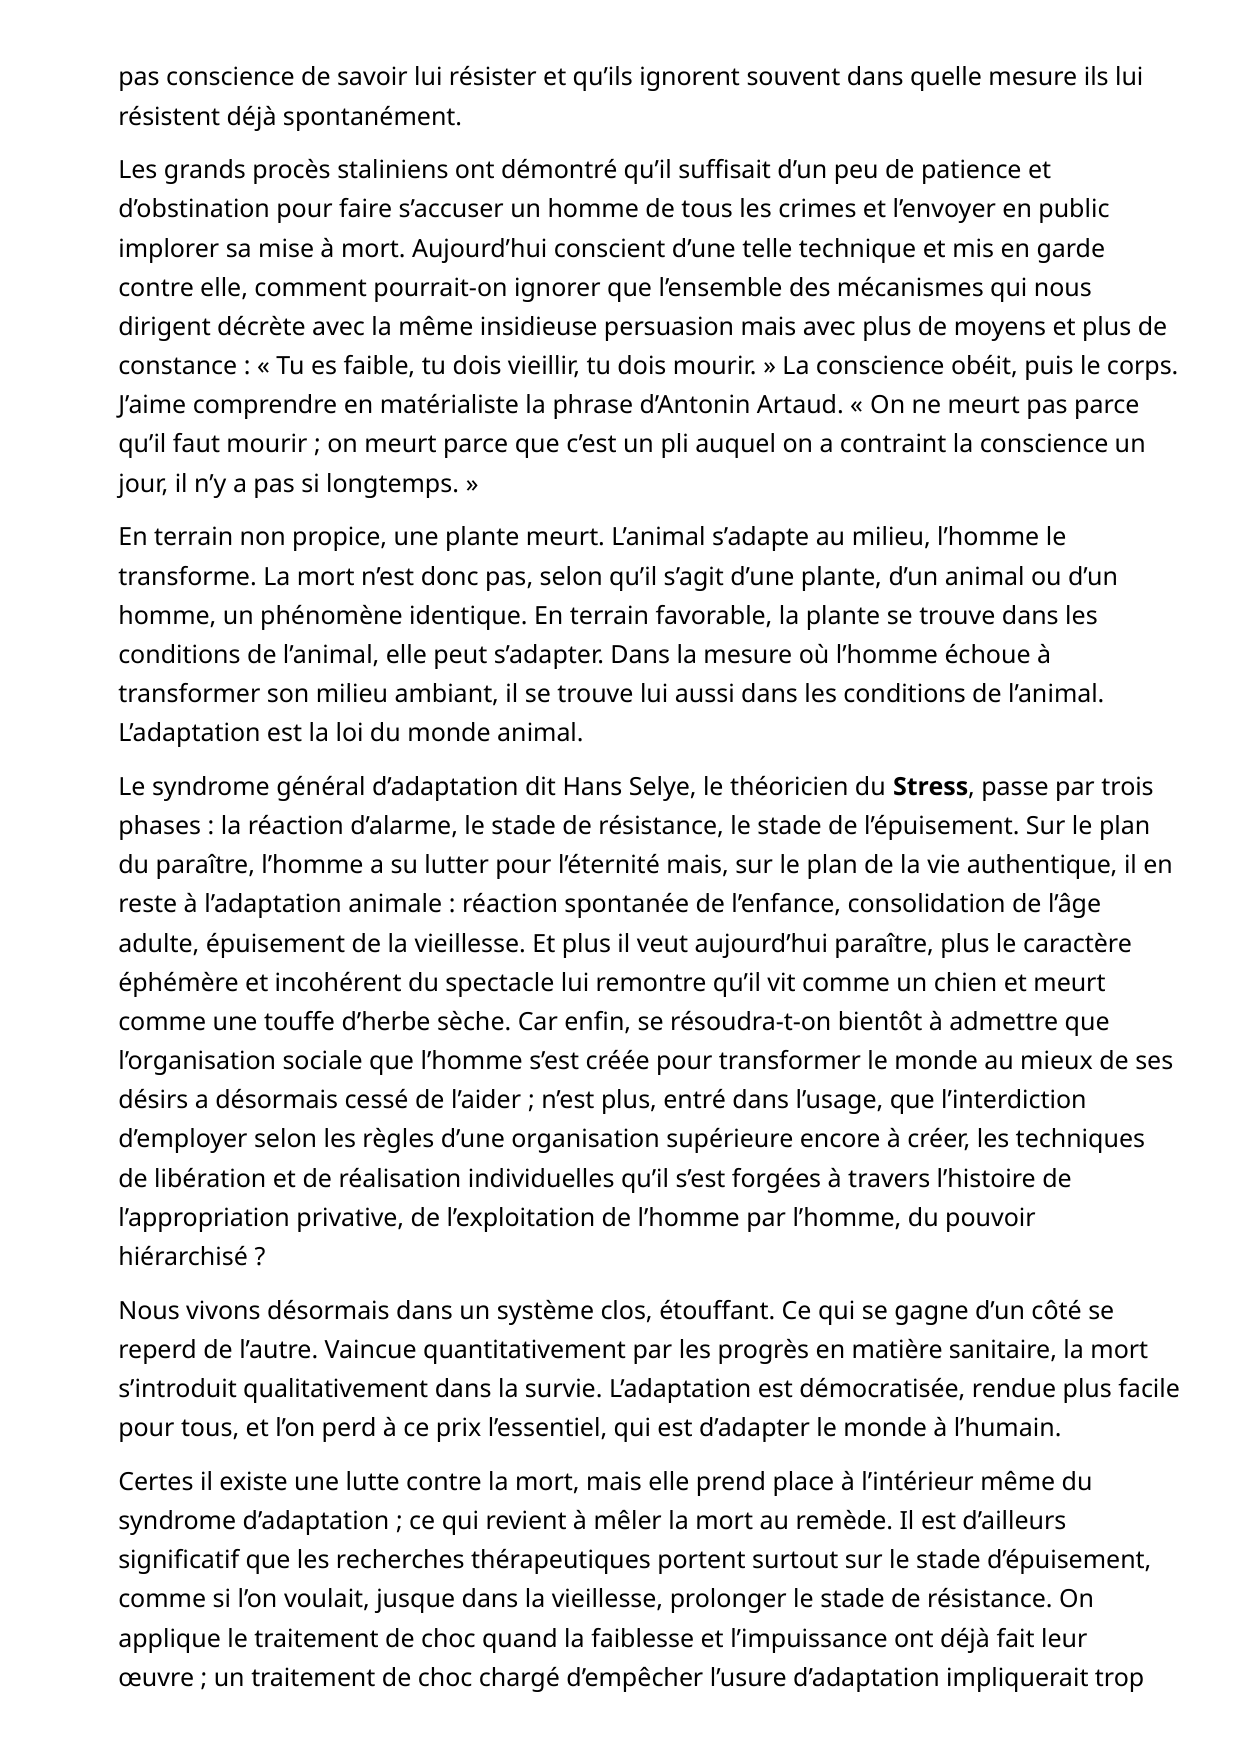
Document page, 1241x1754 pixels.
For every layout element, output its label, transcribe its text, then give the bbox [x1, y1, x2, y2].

text Nous vivons désormais dans un système clos, étouffant. Ce qui se gagne d’un côté se reperd de l’autre. Vaincue quantitativement par les progrès en matière sanitaire, la mort s’introduit qualitativement dans la survie. L’adaptation est démocratisée, rendue plus facile pour tous, et l’on perd à ce prix l’essentiel, qui est d’adapter le monde à l’humain. [118, 1292, 1181, 1444]
text Le syndrome général d’adaptation dit Hans Selye, le théoricien du Stress, passe par trois phases : la réaction d’alarme, le stade de résistance, le stade de l’épuisement. Sur le plan du paraître, l’homme a su lutter pour l’éternité mais, sur le plan de la vie authentique, il en reste à l’adaptation animale : réaction spontanée de l’enfance, consolidation de l’âge adulte, épuisement de la vieillesse. Et plus il veut aujourd’hui paraître, plus le caractère éphémère et incohérent du spectacle lui remontre qu’il vit comme un chien et meurt comme une touffe d’herbe sèche. Car enfin, se résoudra-t-on bientôt à admettre que l’organisation sociale que l’homme s’est créée pour transformer le monde au mieux de ses désirs a désormais cessé de l’aider ; n’est plus, entré dans l’usage, que l’interdiction d’employer selon les règles d’une organisation supérieure encore à créer, les techniques de libération et de réalisation individuelles qu’il s’est forgées à travers l’histoire de l’appropriation privative, de l’exploitation de l’homme par l’homme, du pouvoir hiérarchisé ? [118, 769, 1181, 1273]
text Les grands procès staliniens ont démontré qu’il suffisait d’un peu de patience et d’obstination pour faire s’accuser un homme de tous les crimes et l’envoyer en public implorer sa mise à mort. Aujourd’hui conscient d’une telle technique et mis en garde contre elle, comment pourrait-on ignorer que l’ensemble des mécanismes qui nous dirigent décrète avec la même insidieuse persuasion mais avec plus de moyens et plus de constance : « Tu es faible, tu dois vieillir, tu dois mourir. » La conscience obéit, puis le corps. J’aime comprendre en matérialiste la phrase d’Antonin Artaud. « On ne meurt pas parce qu’il faut mourir ; on meurt parce que c’est un pli auquel on a contraint la conscience un jour, il n’y a pas si longtemps. » [118, 152, 1181, 499]
text Certes il existe une lutte contre la mort, mais elle prend place à l’intérieur même du syndrome d’adaptation ; ce qui revient à mêler la mort au remède. Il est d’ailleurs significatif que les recherches thérapeutiques portent surtout sur le stade d’épuisement, comme si l’on voulait, jusque dans la vieillesse, prolonger le stade de résistance. On applique le traitement de choc quand la faiblesse et l’impuissance ont déjà fait leur œuvre ; un traitement de choc chargé d’empêcher l’usure d’adaptation impliquerait trop [118, 1464, 1181, 1693]
text En terrain non propice, une plante meurt. L’animal s’adapte au milieu, l’homme le transforme. La mort n’est donc pas, selon qu’il s’agit d’une plante, d’un animal ou d’un homme, un phénomène identique. En terrain favorable, la plante se trouve dans les conditions de l’animal, elle peut s’adapter. Dans la mesure où l’homme échoue à transformer son milieu ambiant, il se trouve lui aussi dans les conditions de l’animal. L’adaptation est la loi du monde animal. [118, 519, 1181, 749]
text pas conscience de savoir lui résister et qu’ils ignorent souvent dans quelle mesure ils lui résistent déjà spontanément. [118, 59, 1181, 132]
